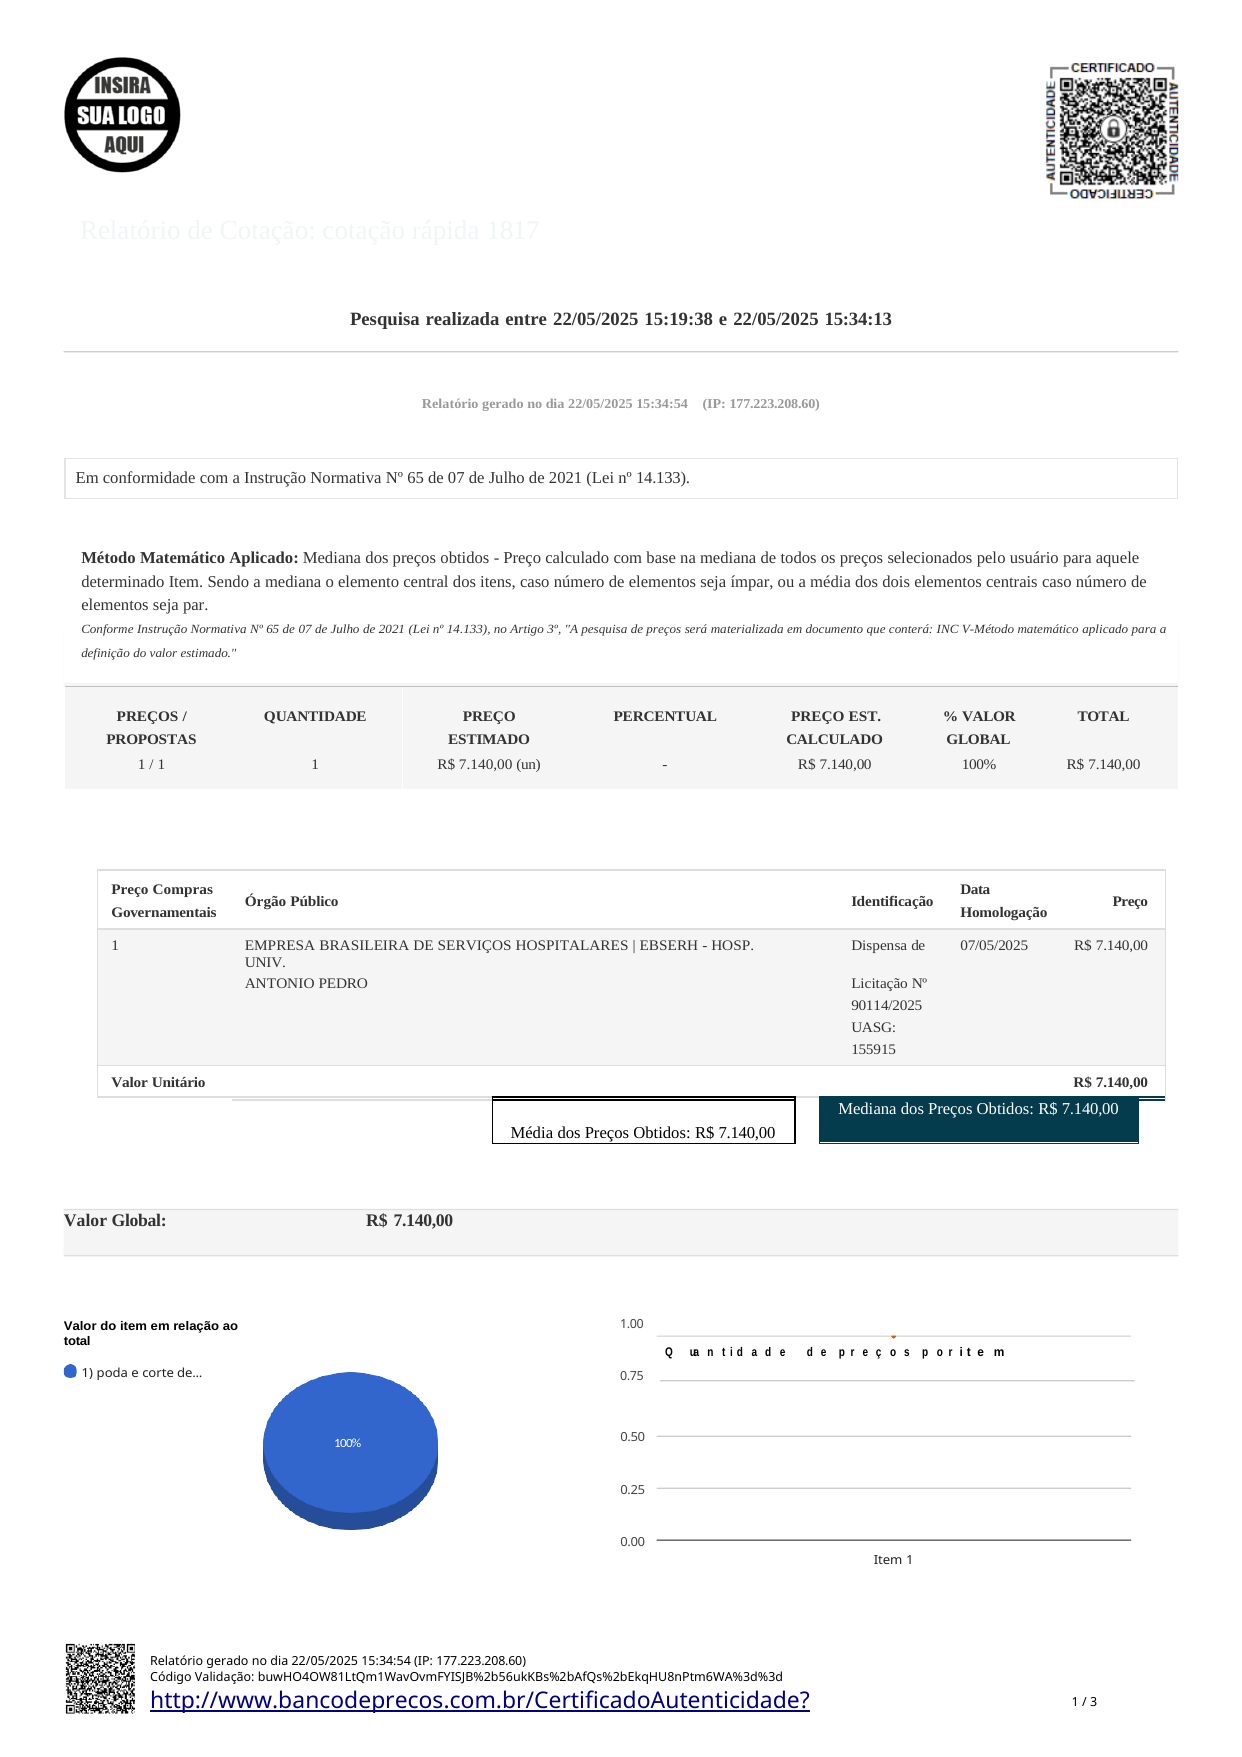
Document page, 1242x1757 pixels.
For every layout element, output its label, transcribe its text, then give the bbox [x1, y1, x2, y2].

table_cell 07/05/2025 [948, 930, 1062, 971]
table_cell 90114/2025 [819, 993, 948, 1015]
table_cell [1062, 1015, 1165, 1037]
table_cell [819, 1066, 948, 1096]
table_cell [1062, 971, 1165, 993]
table_cell [948, 993, 1062, 1015]
text [83, 1428, 265, 1446]
table_cell [232, 1066, 795, 1096]
text 1.00 [620, 1315, 645, 1332]
table_cell [1062, 993, 1165, 1015]
table_cell [1139, 1101, 1165, 1142]
table_cell [98, 1015, 232, 1037]
table_cell R$ 7.140,00 [752, 751, 914, 789]
table_cell R$ 7.140,00 [1062, 930, 1165, 971]
table_header Data Homologação [948, 871, 1062, 928]
table_cell UASG: [819, 1015, 948, 1037]
text Pesquisa realizada entre 22/05/2025 15:19:38 e 22/05/2025 15:34:13 [83, 308, 1159, 329]
table_cell [948, 971, 1062, 993]
table_cell [232, 1015, 795, 1037]
table_header PREÇO EST. CALCULADO [752, 687, 914, 751]
table_cell Licitação Nº [819, 971, 948, 993]
text 1) poda e corte de... [81, 1364, 267, 1381]
table_header TOTAL [1040, 687, 1178, 751]
table_header PREÇO ESTIMADO [403, 687, 577, 751]
table_cell Valor Unitário [98, 1066, 232, 1096]
table_cell R$ 7.140,00 [1062, 1066, 1165, 1096]
table_cell ANTONIO PEDRO [232, 971, 795, 993]
table_cell [97, 1098, 492, 1142]
table_cell [948, 1066, 1062, 1096]
table_cell [98, 1037, 232, 1065]
text Item 1 [605, 1551, 1182, 1568]
table_cell [232, 1037, 795, 1065]
table_cell [1062, 1037, 1165, 1065]
table_cell Média dos Preços Obtidos: R$ 7.140,00 [493, 1126, 794, 1142]
text Conforme Instrução Normativa Nº 65 de 07 de Julho de 2021 (Lei nº 14.133), no Artigo 3º, "A pesquisa de preços será materializada em documento que conterá: INC V-Método matemático aplicado para a definição do valor estimado." [81, 622, 1178, 660]
text Relatório gerado no dia 22/05/2025 15:34:54 (IP: 177.223.208.60) [83, 395, 1159, 411]
table_cell [948, 1015, 1062, 1037]
table_cell [796, 1098, 819, 1142]
table_cell 1 / 1 [65, 751, 230, 789]
text QQuuaannttiiddaaddee ddee pprreeççooss ppoorr iitteemm [665, 1339, 1183, 1360]
table_cell [98, 971, 232, 993]
table_cell 155915 [819, 1037, 948, 1065]
table_cell R$ 7.140,00 [1040, 751, 1178, 789]
table_cell - [577, 751, 752, 789]
table_header PERCENTUAL [577, 687, 752, 751]
table_header Identificação [795, 871, 948, 928]
text 0.25 [425, 1481, 1182, 1498]
text Valor do item em relação ao total [64, 1319, 267, 1348]
table_cell 1 [98, 930, 232, 971]
table_cell [98, 993, 232, 1015]
table_header PREÇOS / PROPOSTAS [65, 687, 230, 751]
table_cell [232, 993, 795, 1015]
table_cell R$ 7.140,00 (un) [403, 751, 577, 789]
table_header % VALOR GLOBAL [914, 687, 1040, 751]
table_cell [795, 1066, 819, 1096]
text Relatório de Cotação: cotação rápida 1817 [80, 214, 1178, 246]
table_header Preço Compras Governamentais [98, 871, 232, 928]
table_header Preço [1062, 871, 1165, 928]
table_cell Mediana dos Preços Obtidos: R$ 7.140,00 [820, 1101, 1138, 1142]
table_cell [795, 930, 819, 1065]
table_cell 1 [230, 751, 402, 789]
text 0.75 [620, 1367, 645, 1384]
text Método Matemático Aplicado: Mediana dos preços obtidos - Preço calculado com base na mediana de todos os preços selecionados pelo usuário para aquele determinado Item. Sendo a mediana o elemento central dos itens, caso número de elementos seja ímpar, ou a média dos dois elementos centrais caso número de elementos seja par. [81, 548, 1178, 614]
text Em conformidade com a Instrução Normativa Nº 65 de 07 de Julho de 2021 (Lei nº 14.133). [75, 468, 1177, 487]
text 0.00 [83, 1533, 1182, 1550]
table_cell EMPRESA BRASILEIRA DE SERVIÇOS HOSPITALARES | EBSERH - HOSP. UNIV. [232, 930, 795, 971]
table_cell 100% [914, 751, 1040, 789]
table_cell Dispensa de [819, 930, 948, 971]
text [83, 1481, 277, 1498]
table_header Órgão Público [232, 871, 795, 928]
table_header QUANTIDADE [230, 687, 402, 751]
text 0.50 [437, 1428, 1182, 1446]
table_cell [948, 1037, 1062, 1065]
